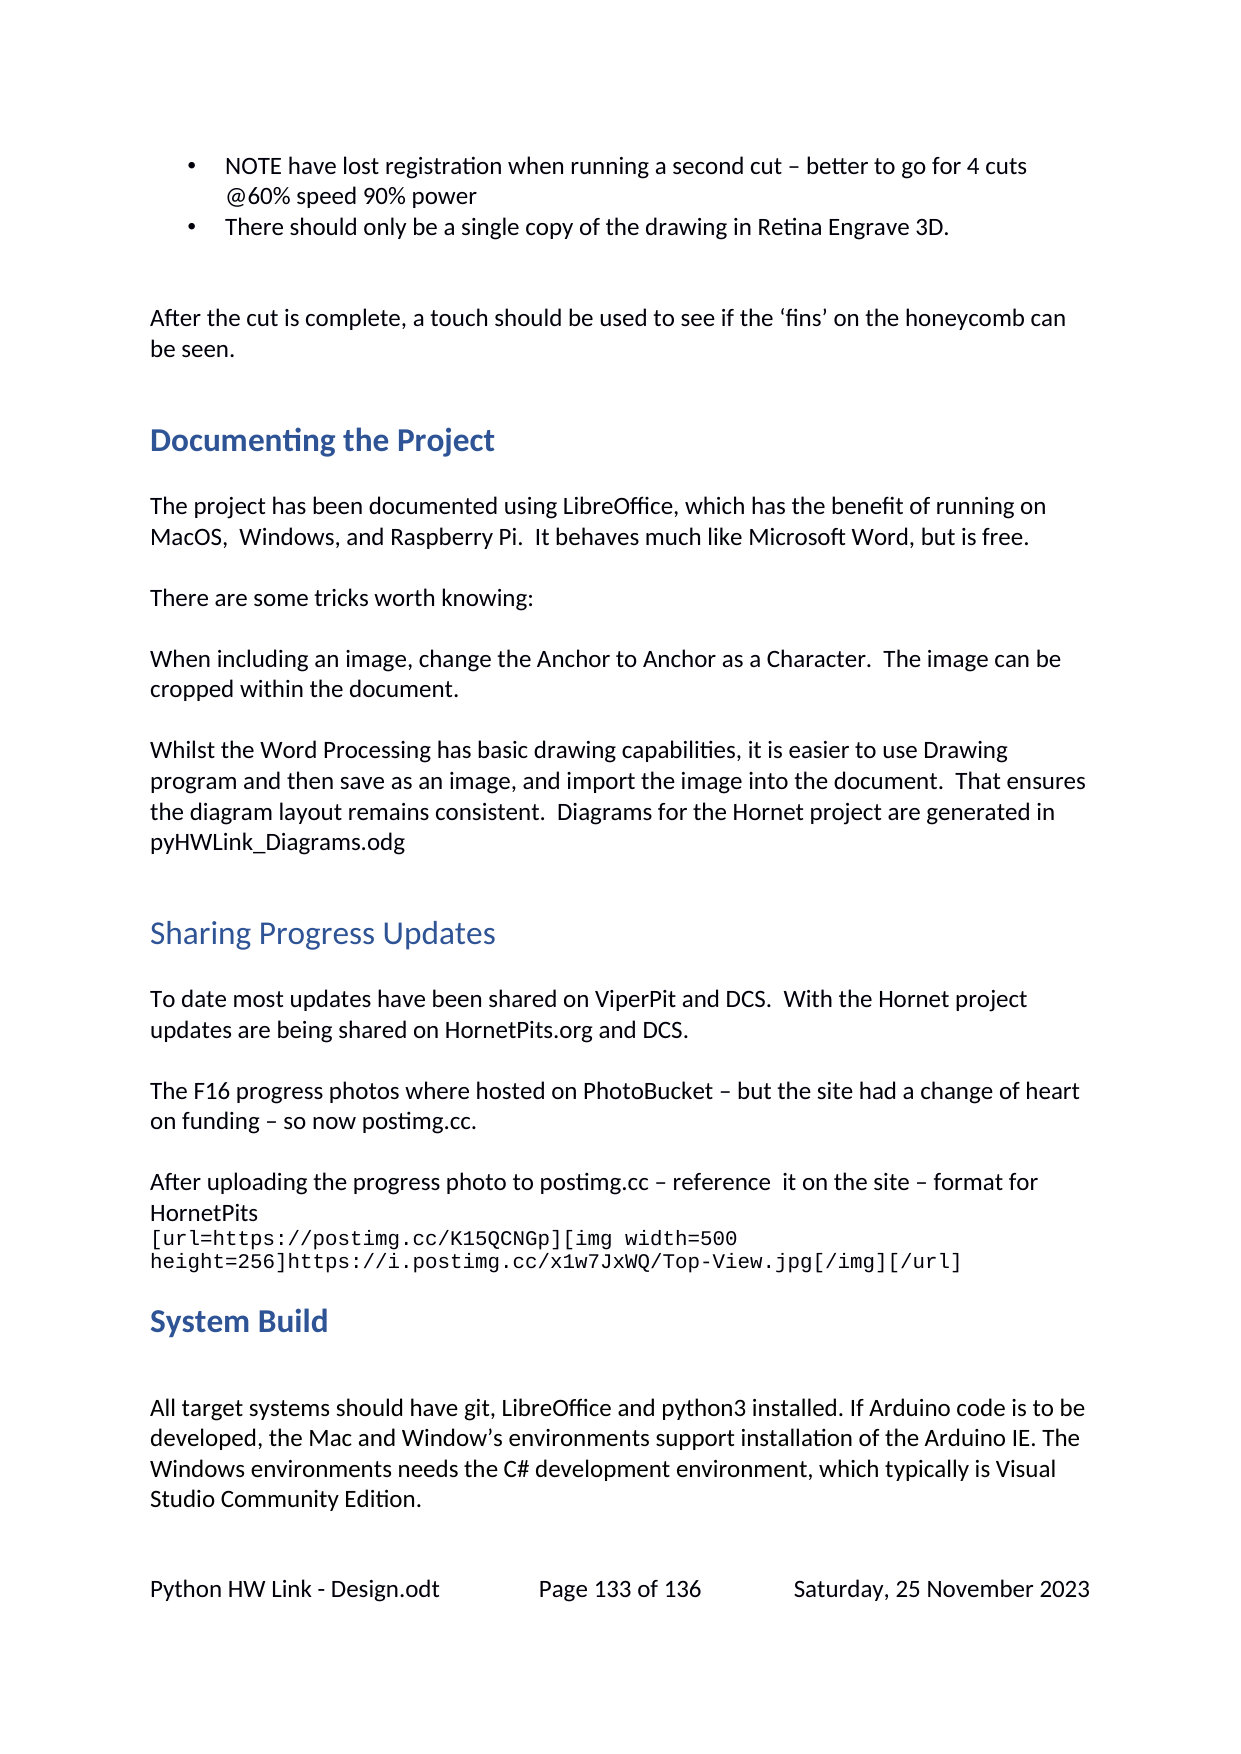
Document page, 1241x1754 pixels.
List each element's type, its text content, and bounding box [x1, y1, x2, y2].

text Whilst the Word Processing has basic drawing capabilities, it is easier to use Drawing program and then save as an image, and import the image into the document. That ensures the diagram layout remains consistent. Diagrams for the Hornet project are generated in pyHWLink_Diagrams.odg [150, 734, 1090, 857]
subtitle Sharing Progress Updates [150, 912, 1090, 953]
subtitle System Build [150, 1300, 1090, 1341]
text After the cut is complete, a touch should be used to see if the ‘fins’ on the honeycomb can be seen. [150, 303, 1090, 364]
text There are some tricks worth knowing: [150, 582, 1090, 612]
text The project has been documented using LibreOffice, which has the benefit of running on MacOS, Windows, and Raspberry Pi. It behaves much like Microsoft Word, but is free. [150, 490, 1090, 551]
text After uploading the progress photo to postimg.cc – reference it on the site – format for HornetPits [150, 1167, 1090, 1228]
text To date most updates have been shared on ViperPit and DCS. With the Hornet project updates are being shared on HornetPits.org and DCS. [150, 983, 1090, 1044]
subtitle Documenting the Project [150, 419, 1090, 460]
text All target systems should have git, LibreOffice and python3 installed. If Arduino code is to be developed, the Mac and Window’s environments support installation of the Arduino IE. The Windows environments needs the C# development environment, which typically is Visual Studio Community Edition. [150, 1392, 1090, 1514]
list NOTE have lost registration when running a second cut – better to go for 4 cuts @60% speed 90% power [187, 150, 1090, 211]
text When including an image, change the Anchor to Anchor as a Character. The image can be cropped within the document. [150, 643, 1090, 704]
text [url=https://postimg.cc/K15QCNGp][img width=500 height=256]https://i.postimg.cc/x1w7JxWQ/Top-View.jpg[/img][/url] [150, 1228, 1090, 1275]
text The F16 progress photos where hosted on PhotoBucket – but the site had a change of heart on funding – so now postimg.cc. [150, 1075, 1090, 1136]
list There should only be a single copy of the drawing in Retina Engrave 3D. [187, 211, 1090, 242]
